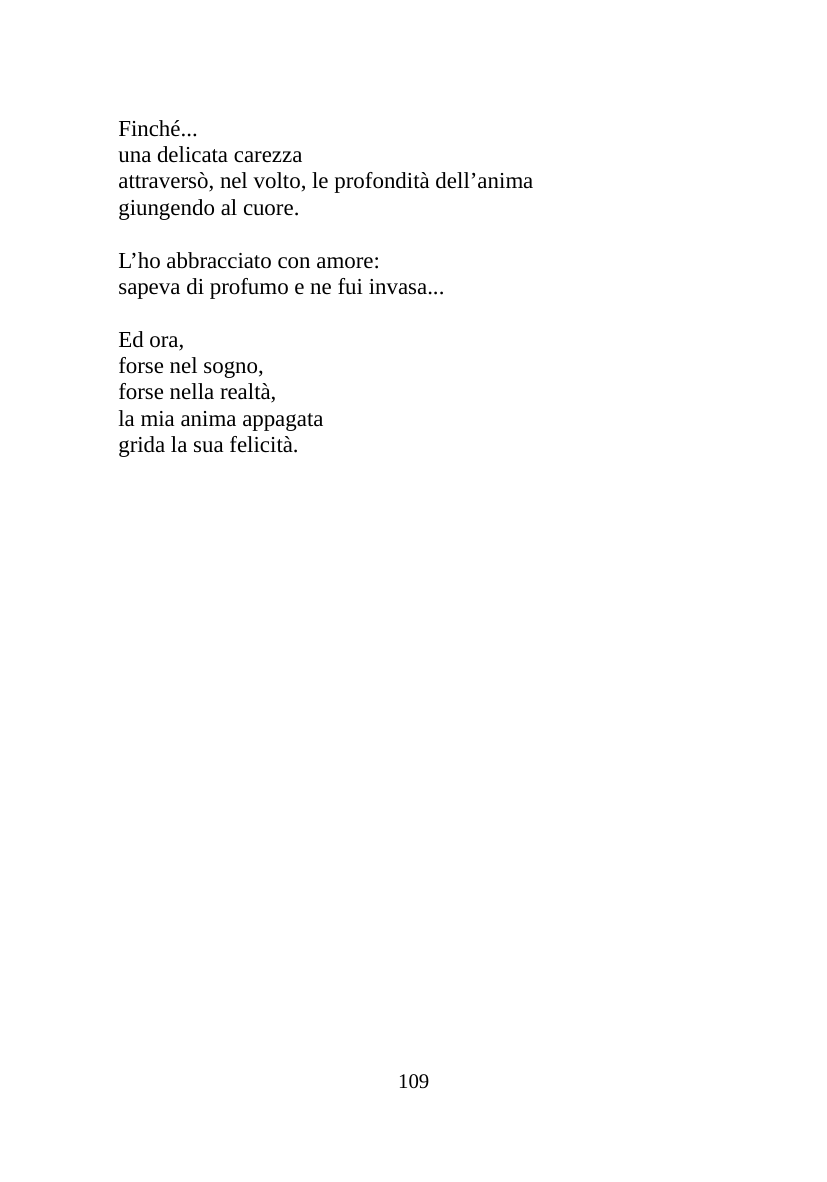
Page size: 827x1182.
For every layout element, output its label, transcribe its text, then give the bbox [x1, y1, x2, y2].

text la mia anima appagata [88, 405, 738, 431]
text sapeva di profumo e ne fui invasa... [88, 273, 738, 299]
text attraversò, nel volto, le profondità dell’anima [88, 168, 738, 194]
text forse nella realtà, [88, 378, 738, 405]
text L’ho abbracciato con amore: [88, 247, 738, 273]
text Ed ora, [88, 326, 738, 352]
text forse nel sogno, [88, 352, 738, 378]
text Finché... [88, 115, 738, 141]
text giungendo al cuore. [88, 194, 738, 220]
text una delicata carezza [88, 141, 738, 168]
text grida la sua felicità. [88, 431, 738, 457]
